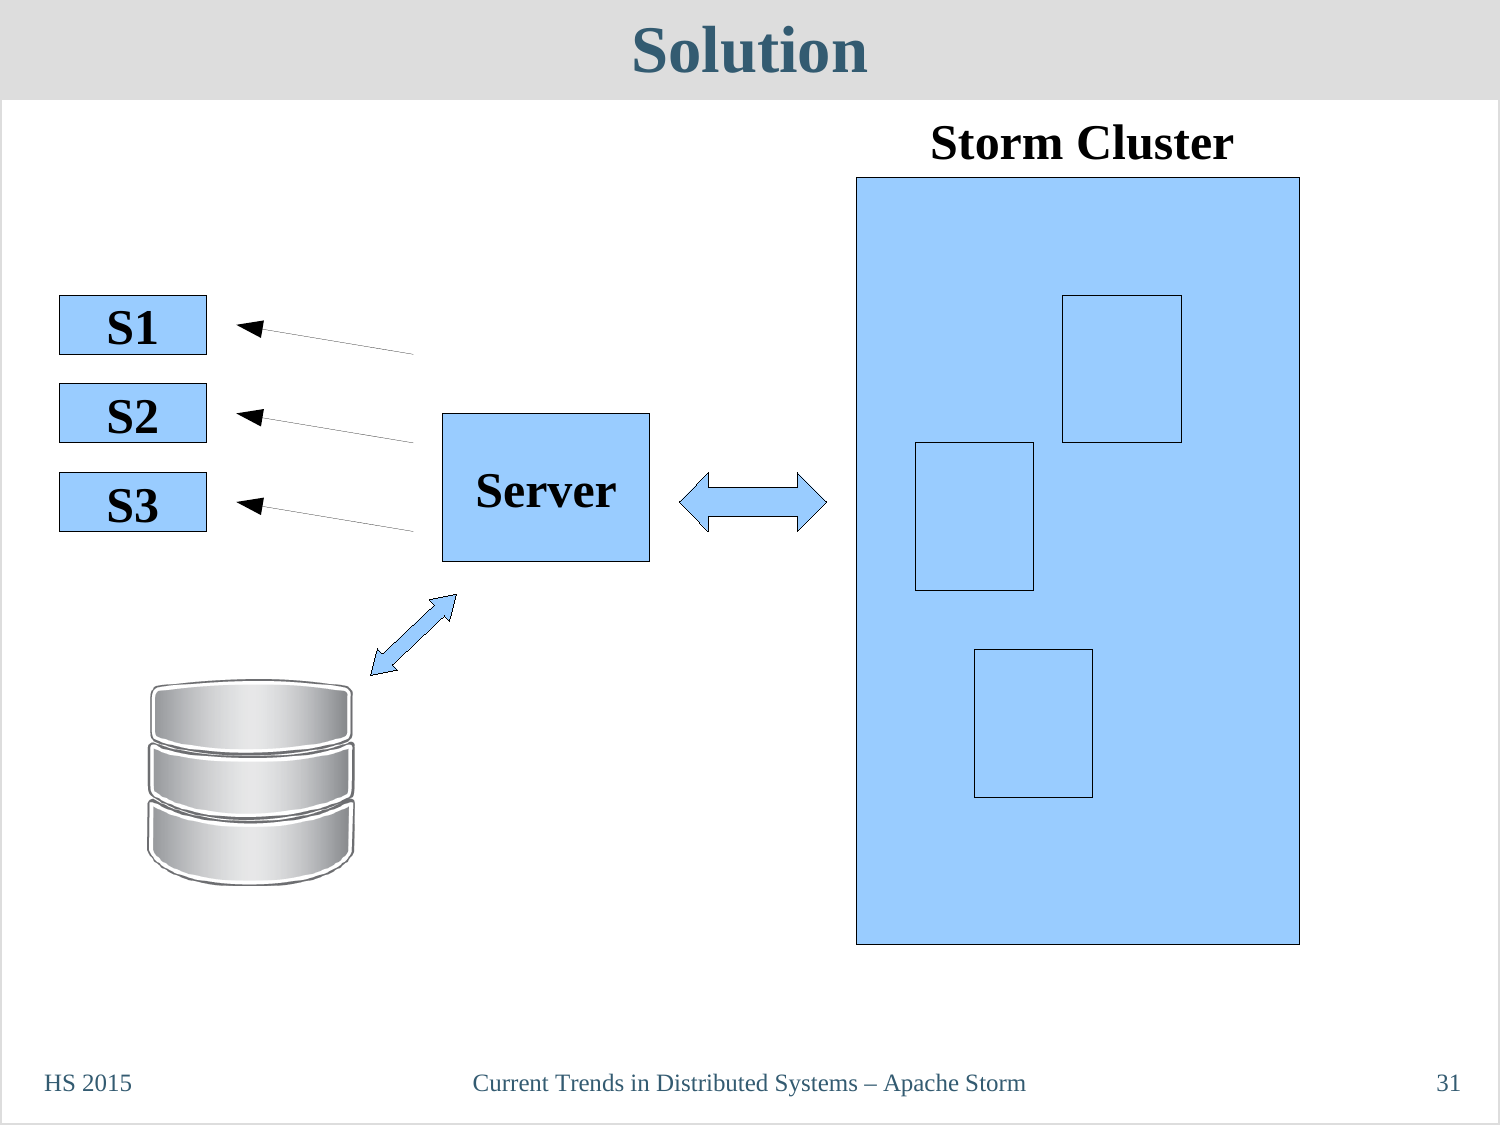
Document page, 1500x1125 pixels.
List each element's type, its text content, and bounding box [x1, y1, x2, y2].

title Solution [0, 0, 1500, 100]
text_box Server [442, 413, 650, 562]
text_box [679, 472, 827, 532]
text_box HS 2015 [29, 1058, 195, 1097]
text_box Storm Cluster [915, 102, 1270, 178]
text_box S2 [59, 383, 207, 443]
text_box Current Trends in Distributed Systems – Apache Storm [300, 1058, 1201, 1107]
text_box [856, 177, 1300, 945]
text_box 9 [1375, 1058, 1477, 1097]
text_box S1 [59, 295, 207, 355]
picture [147, 679, 355, 886]
text_box [370, 594, 457, 676]
text_box S3 [59, 472, 207, 532]
